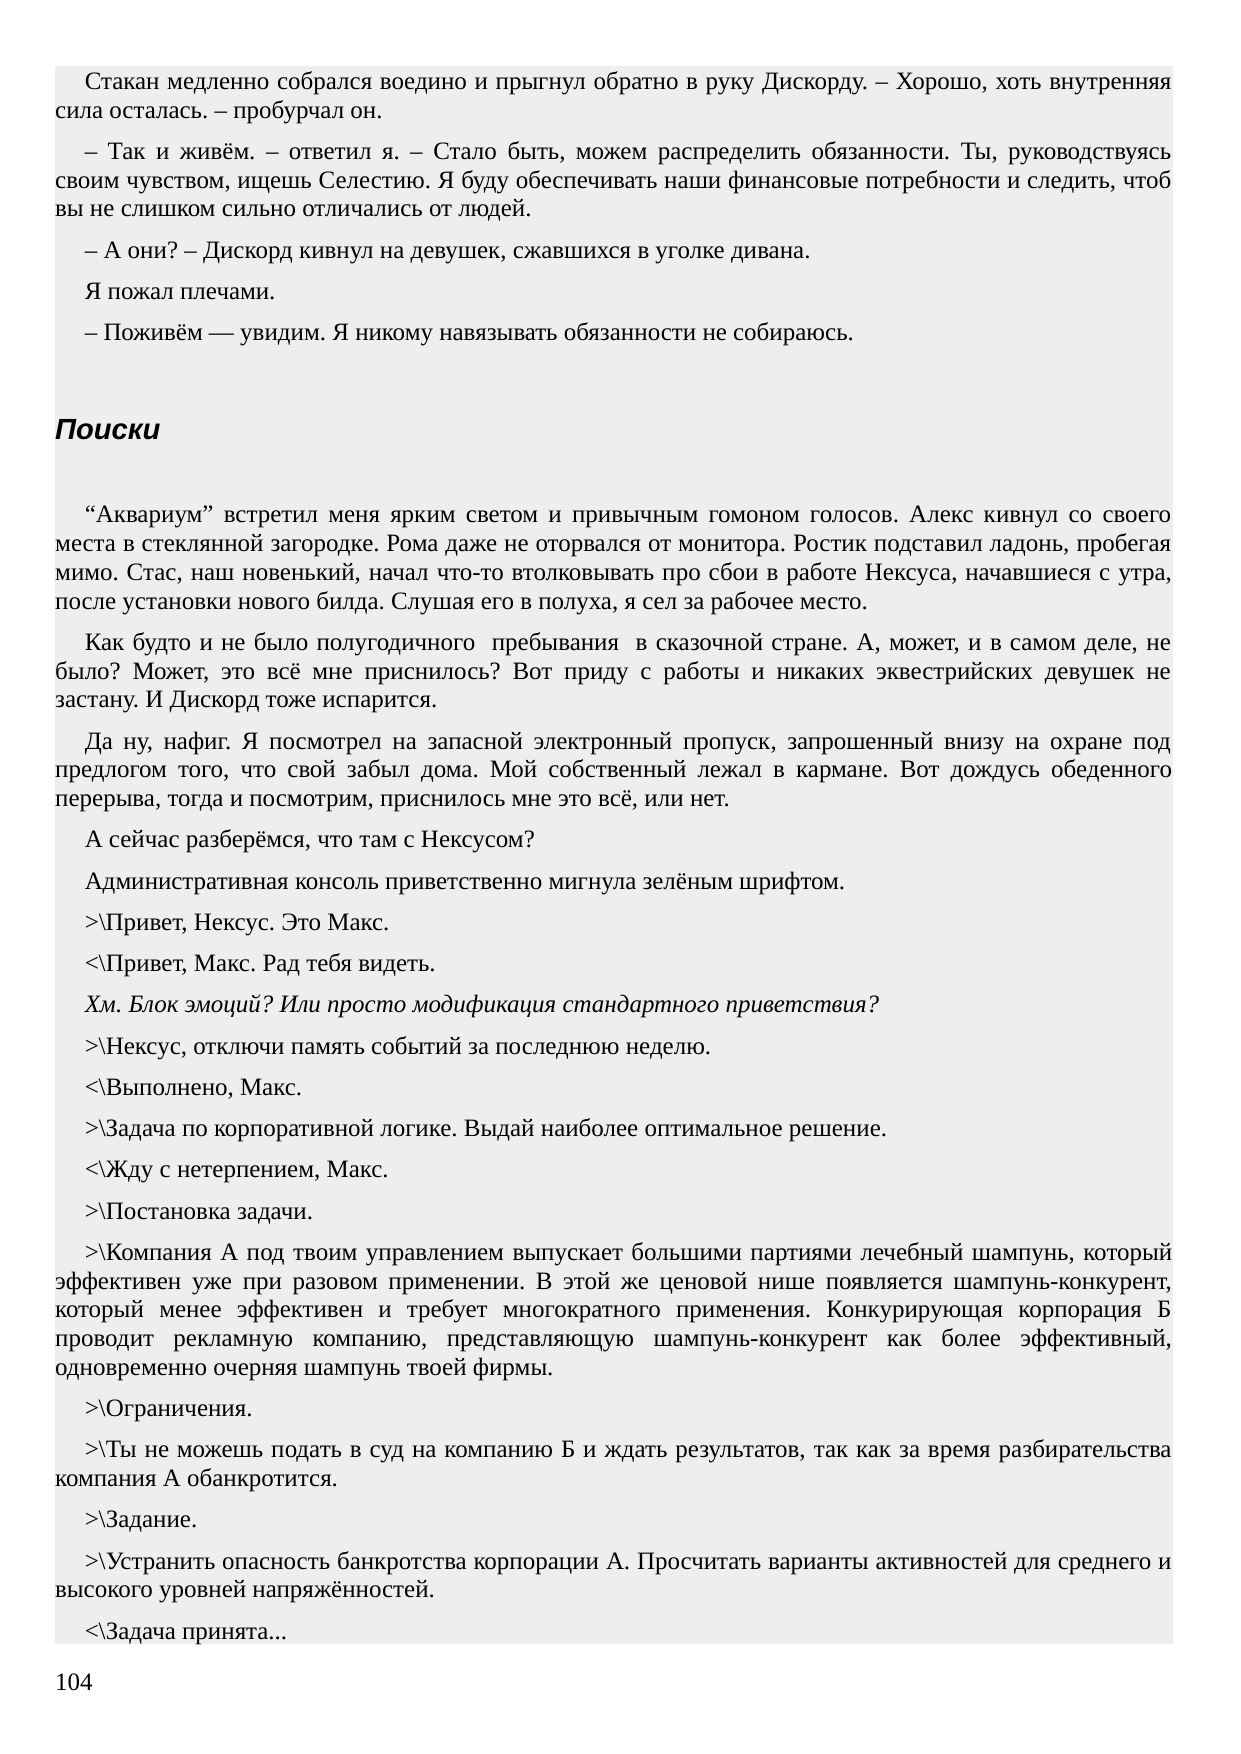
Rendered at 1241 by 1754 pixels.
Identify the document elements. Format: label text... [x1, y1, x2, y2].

text А сейчас разберёмся, что там с Нексусом? [55, 824, 1173, 853]
text >\Задание. [55, 1504, 1173, 1533]
text Я пожал плечами. [55, 276, 1173, 305]
text >\Компания А под твоим управлением выпускает большими партиями лечебный шампунь, который эффективен уже при разовом применении. В этой же ценовой нише появляется шампунь-конкурент, который менее эффективен и требует многократного применения. Конкурирующая корпорация Б проводит рекламную компанию, представляющую шампунь-конкурент как более эффективный, одновременно очерняя шампунь твоей фирмы. [55, 1237, 1173, 1381]
text >\Устранить опасность банкротства корпорации А. Просчитать варианты активностей для среднего и высокого уровней напряжённостей. [55, 1546, 1173, 1603]
text >\Нексус, отключи память событий за последнюю неделю. [55, 1031, 1173, 1059]
text “Аквариум” встретил меня ярким светом и привычным гомоном голосов. Алекс кивнул со своего места в стеклянной загородке. Рома даже не оторвался от монитора. Ростик подставил ладонь, пробегая мимо. Стас, наш новенький, начал что-то втолковывать про сбои в работе Нексуса, начавшиеся с утра, после установки нового билда. Слушая его в полуха, я сел за рабочее место. [55, 499, 1173, 614]
text Как будто и не было полугодичного пребывания в сказочной стране. А, может, и в самом деле, не было? Может, это всё мне приснилось? Вот приду с работы и никаких эквестрийских девушек не застану. И Дискорд тоже испарится. [55, 627, 1173, 713]
text Да ну, нафиг. Я посмотрел на запасной электронный пропуск, запрошенный внизу на охране под предлогом того, что свой забыл дома. Мой собственный лежал в кармане. Вот дождусь обеденного перерыва, тогда и посмотрим, приснилось мне это всё, или нет. [55, 726, 1173, 812]
text <\Задача принята... [55, 1616, 1173, 1644]
text – Так и живём. – ответил я. – Стало быть, можем распределить обязанности. Ты, руководствуясь своим чувством, ищешь Селестию. Я буду обеспечивать наши финансовые потребности и следить, чтоб вы не слишком сильно отличались от людей. [55, 136, 1173, 222]
text <\Привет, Макс. Рад тебя видеть. [55, 948, 1173, 977]
text >\Задача по корпоративной логике. Выдай наиболее оптимальное решение. [55, 1113, 1173, 1142]
text >\Постановка задачи. [55, 1196, 1173, 1224]
text <\Жду с нетерпением, Макс. [55, 1154, 1173, 1183]
text Стакан медленно собрался воедино и прыгнул обратно в руку Дискорду. – Хорошо, хоть внутренняя сила осталась. – пробурчал он. [55, 66, 1173, 123]
text Хм. Блок эмоций? Или просто модификация стандартного приветствия? [55, 989, 1173, 1018]
text Административная консоль приветственно мигнула зелёным шрифтом. [55, 866, 1173, 894]
text >\Ограничения. [55, 1393, 1173, 1422]
text >\Ты не можешь подать в суд на компанию Б и ждать результатов, так как за время разбирательства компания А обанкротится. [55, 1434, 1173, 1492]
text >\Привет, Нексус. Это Макс. [55, 907, 1173, 936]
text <\Выполнено, Макс. [55, 1072, 1173, 1101]
text – Поживём — увидим. Я никому навязывать обязанности не собираюсь. [55, 317, 1173, 346]
subtitle Поиски [55, 412, 1173, 446]
text – А они? – Дискорд кивнул на девушек, сжавшихся в уголке дивана. [55, 235, 1173, 263]
